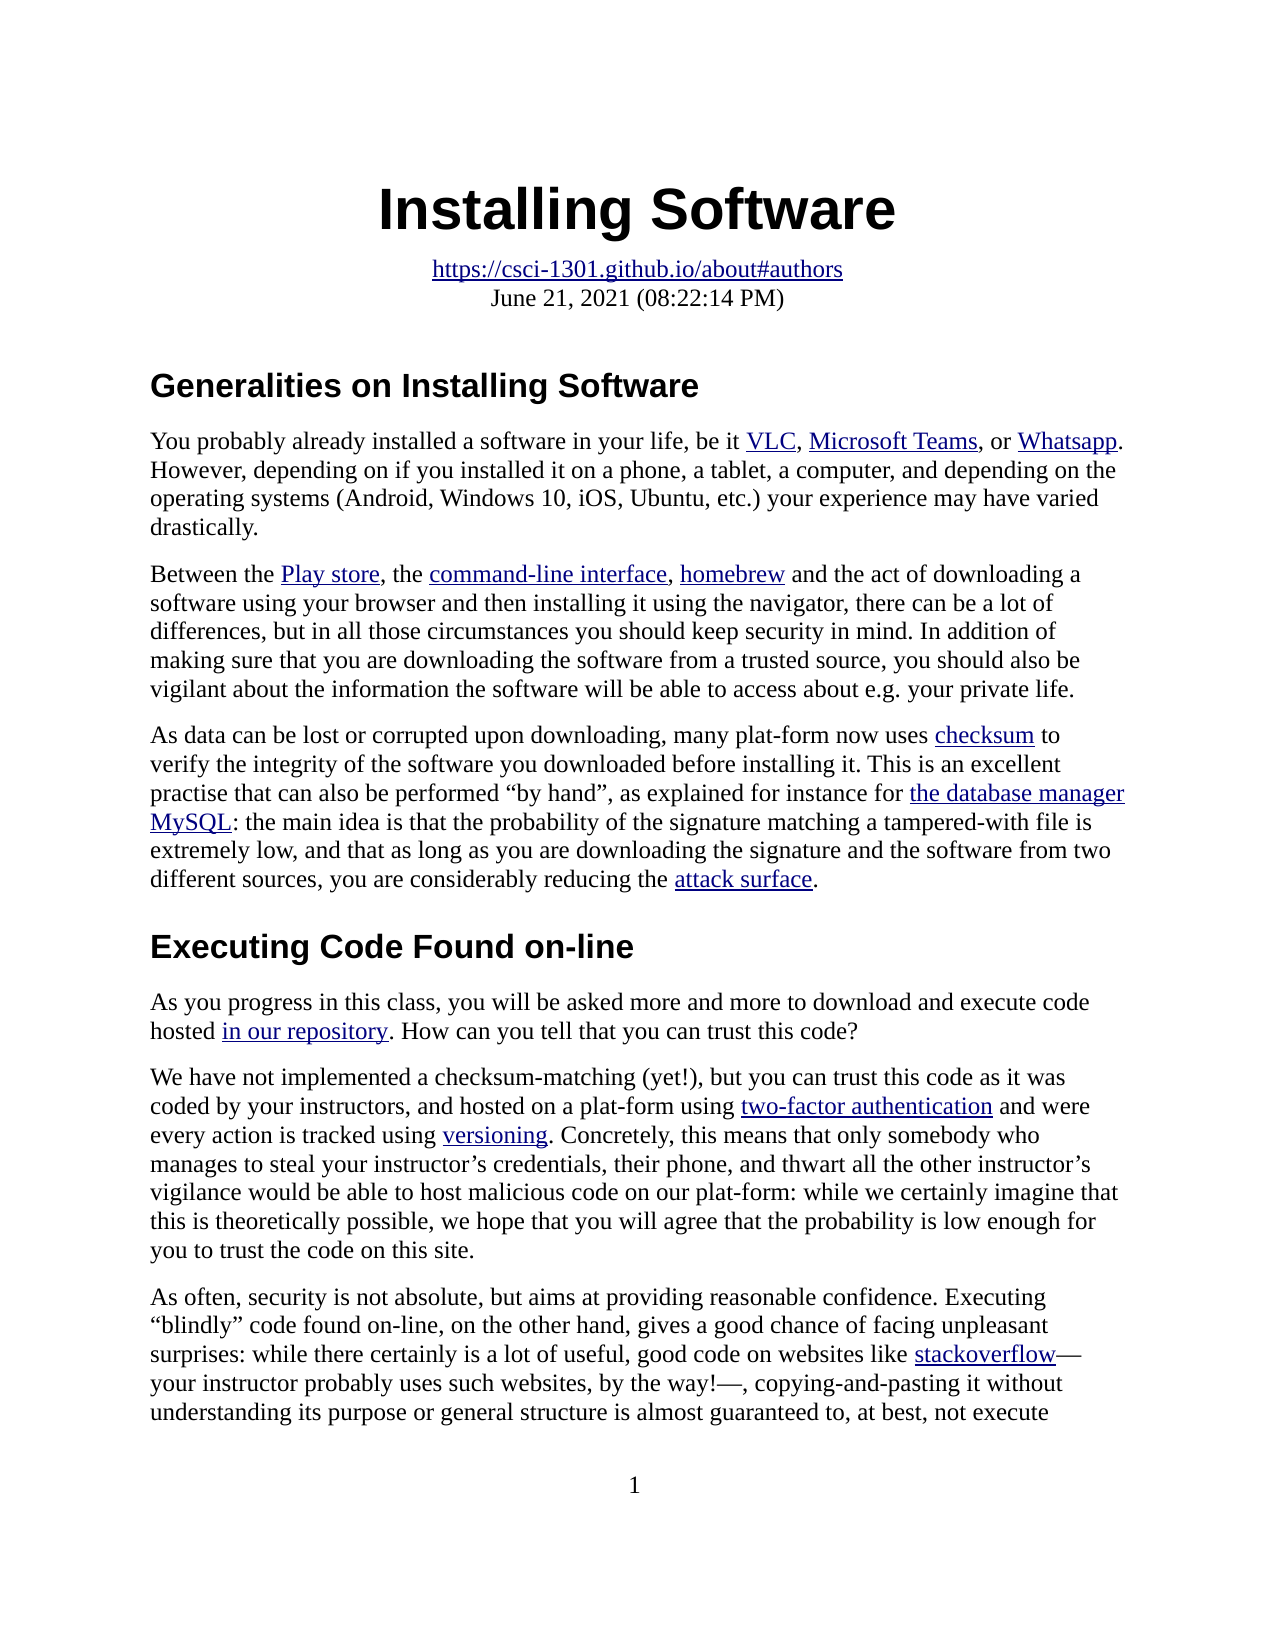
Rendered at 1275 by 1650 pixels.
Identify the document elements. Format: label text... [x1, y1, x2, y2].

subtitle Generalities on Installing Software [150, 366, 1125, 404]
text As data can be lost or corrupted upon downloading, many plat-form now uses checksum to verify the integrity of the software you downloaded before installing it. This is an excellent practise that can also be performed “by hand”, as explained for instance for the database manager MySQL: the main idea is that the probability of the signature matching a tampered-with file is extremely low, and that as long as you are downloading the signature and the software from two different sources, you are considerably reducing the attack surface. [150, 721, 1125, 893]
subtitle Executing Code Found on-line [150, 927, 1125, 966]
text As often, security is not absolute, but aims at providing reasonable confidence. Executing “blindly” code found on-line, on the other hand, gives a good chance of facing unpleasant surprises: while there certainly is a lot of useful, good code on websites like stackoverflow—your instructor probably uses such websites, by the way!—, copying-and-pasting it without understanding its purpose or general structure is almost guaranteed to, at best, not execute [150, 1282, 1125, 1425]
text https://csci-1301.github.io/about#authors [150, 254, 1125, 283]
text June 21, 2021 (08:22:14 PM) [150, 283, 1125, 312]
text Between the Play store, the command-line interface, homebrew and the act of downloading a software using your browser and then installing it using the navigator, there can be a lot of differences, but in all those circumstances you should keep security in mind. In addition of making sure that you are downloading the software from a trusted source, you should also be vigilant about the information the software will be able to access about e.g. your private life. [150, 559, 1125, 703]
text We have not implemented a checksum-matching (yet!), but you can trust this code as it was coded by your instructors, and hosted on a plat-form using two-factor authentication and were every action is tracked using versioning. Concretely, this means that only somebody who manages to steal your instructor’s credentials, their phone, and thwart all the other instructor’s vigilance would be able to host malicious code on our plat-form: while we certainly imagine that this is theoretically possible, we hope that you will agree that the probability is low enough for you to trust the code on this site. [150, 1062, 1125, 1264]
text You probably already installed a software in your life, be it VLC, Microsoft Teams, or Whatsapp. However, depending on if you installed it on a phone, a tablet, a computer, and depending on the operating systems (Android, Windows 10, iOS, Ubuntu, etc.) your experience may have varied drastically. [150, 426, 1125, 541]
text As you progress in this class, you will be asked more and more to download and execute code hosted in our repository. How can you tell that you can trust this code? [150, 987, 1125, 1044]
title Installing Software [150, 175, 1125, 242]
